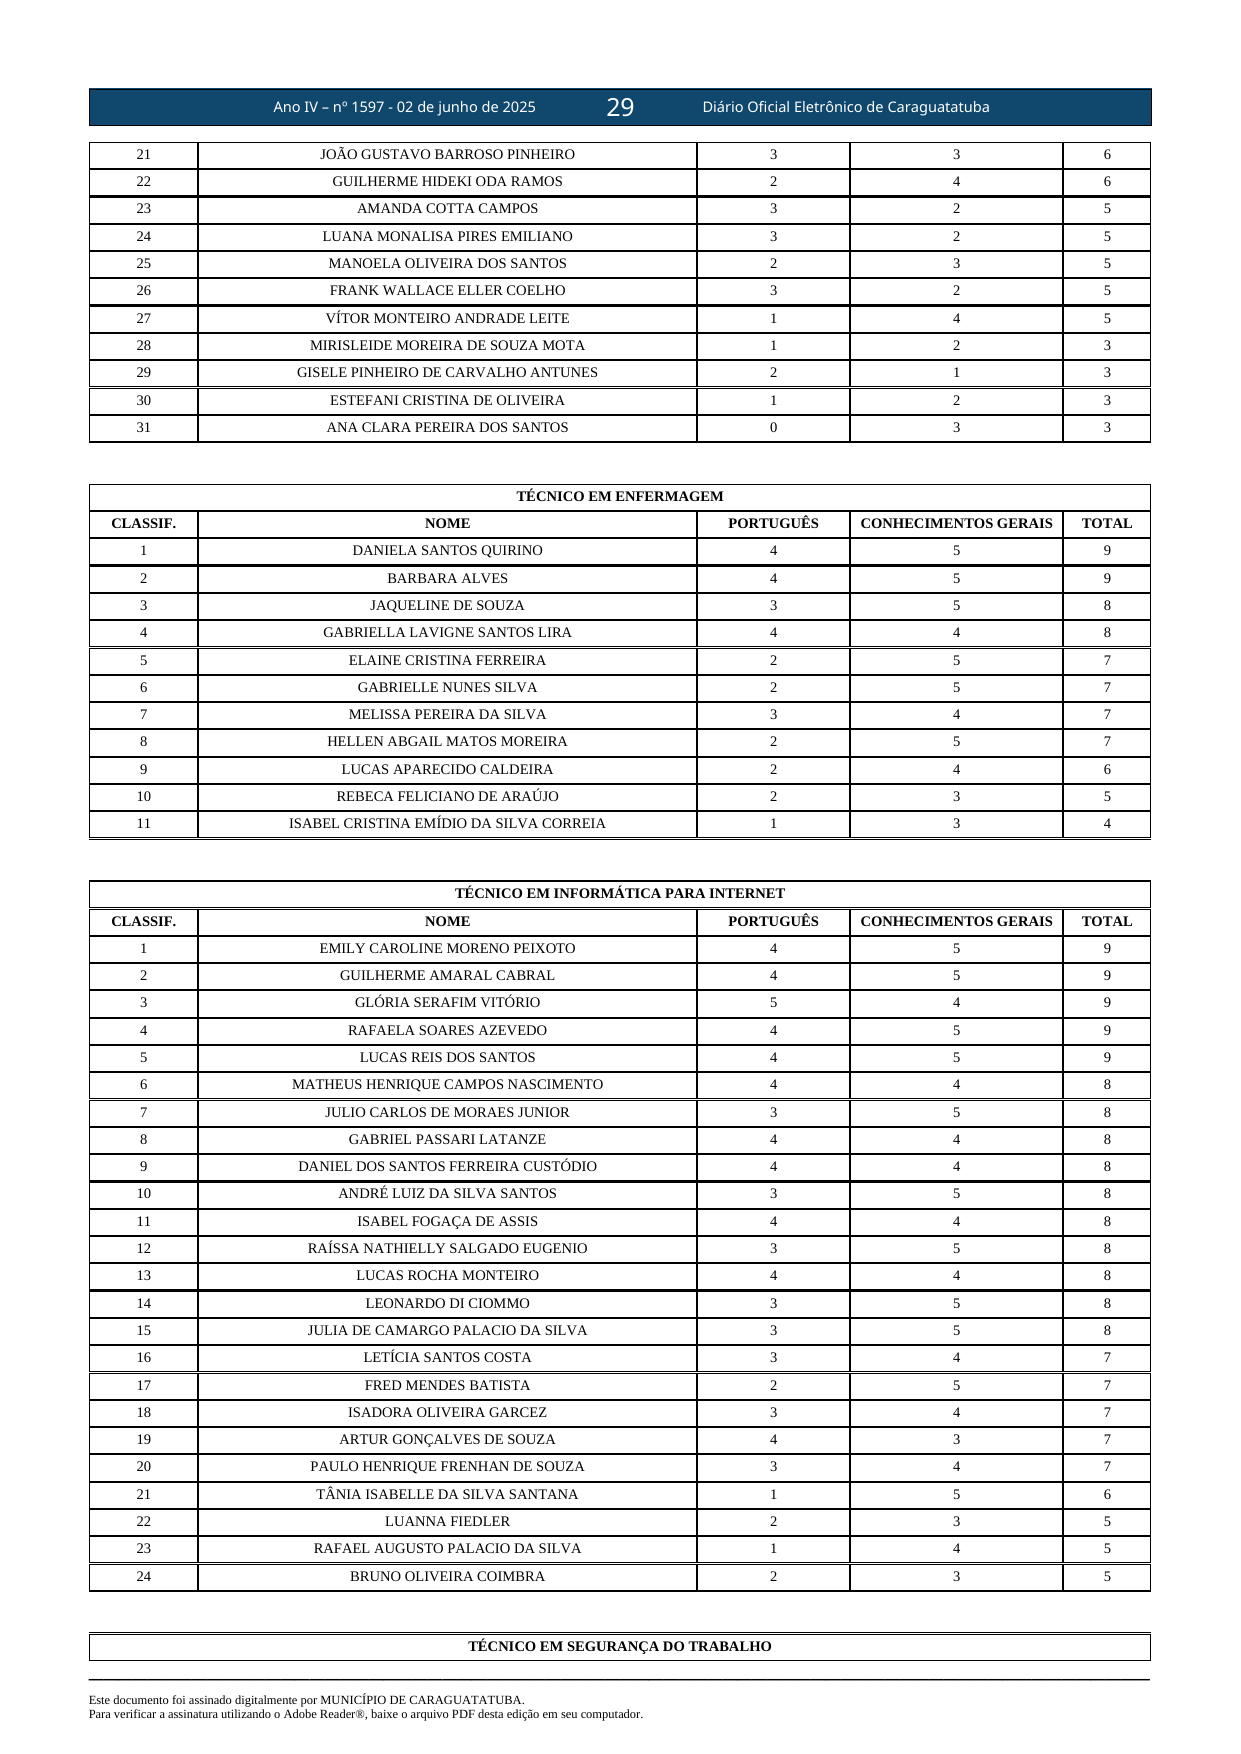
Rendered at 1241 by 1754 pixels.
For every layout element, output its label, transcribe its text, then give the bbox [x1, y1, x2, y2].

table_cell 25 [90, 252, 197, 277]
table_cell [198, 1592, 697, 1632]
table_cell 7 [1064, 1428, 1150, 1453]
table_cell 9 [1064, 567, 1150, 592]
table_cell ELAINE CRISTINA FERREIRA [199, 649, 696, 674]
table_cell 14 [90, 1292, 197, 1317]
table_cell CONHECIMENTOS GERAIS [851, 910, 1062, 935]
table_cell JULIO CARLOS DE MORAES JUNIOR [199, 1101, 696, 1126]
table_cell GABRIELLE NUNES SILVA [199, 676, 696, 701]
table_cell 30 [90, 389, 197, 414]
table_cell 4 [851, 1455, 1062, 1481]
table_cell 22 [90, 170, 197, 195]
table_cell 6 [90, 676, 197, 701]
table_cell BRUNO OLIVEIRA COIMBRA [199, 1565, 696, 1590]
table_cell 8 [90, 730, 197, 756]
table_cell 5 [851, 567, 1062, 592]
table_cell 4 [851, 1346, 1062, 1371]
table_cell [1063, 1592, 1151, 1632]
table_cell 17 [90, 1374, 197, 1399]
table_cell [697, 443, 850, 484]
table_cell 16 [90, 1346, 197, 1371]
table_cell DANIEL DOS SANTOS FERREIRA CUSTÓDIO [199, 1155, 696, 1180]
table_cell GUILHERME AMARAL CABRAL [199, 964, 696, 989]
table_cell [850, 443, 1063, 484]
table_cell 4 [851, 170, 1062, 195]
table_cell BARBARA ALVES [199, 567, 696, 592]
table_cell [1063, 443, 1151, 484]
table_cell 5 [698, 991, 849, 1017]
table_cell 3 [851, 143, 1062, 168]
table_cell ISABEL CRISTINA EMÍDIO DA SILVA CORREIA [199, 812, 696, 837]
table_cell 5 [1064, 1537, 1150, 1562]
table_cell 2 [698, 785, 849, 810]
table_cell 3 [1064, 334, 1150, 359]
table_cell 5 [851, 1237, 1062, 1262]
table_cell [89, 1592, 198, 1632]
table_cell 18 [90, 1401, 197, 1426]
table_cell 2 [698, 170, 849, 195]
table_cell 4 [698, 1155, 849, 1180]
table_cell 23 [90, 1537, 197, 1562]
table_cell 7 [1064, 676, 1150, 701]
table_cell 1 [698, 1483, 849, 1508]
table_cell 8 [1064, 621, 1150, 646]
table_cell 27 [90, 307, 197, 332]
table_cell 3 [90, 594, 197, 619]
table_cell 23 [90, 198, 197, 223]
table_cell 3 [698, 198, 849, 223]
table_cell RAÍSSA NATHIELLY SALGADO EUGENIO [199, 1237, 696, 1262]
table_cell GUILHERME HIDEKI ODA RAMOS [199, 170, 696, 195]
table_cell 2 [90, 567, 197, 592]
table_cell 5 [851, 594, 1062, 619]
table_cell 4 [851, 1073, 1062, 1098]
table_cell 8 [1064, 1101, 1150, 1126]
table_cell 8 [1064, 1183, 1150, 1208]
table_cell 2 [698, 1565, 849, 1590]
table_cell 1 [698, 389, 849, 414]
table_cell PORTUGUÊS [698, 512, 849, 537]
table_cell 3 [90, 991, 197, 1017]
table_cell CLASSIF. [90, 512, 197, 537]
table_cell 2 [90, 964, 197, 989]
table_cell 1 [698, 307, 849, 332]
table_cell 5 [851, 539, 1062, 564]
table_cell 9 [90, 758, 197, 783]
table_cell EMILY CAROLINE MORENO PEIXOTO [199, 937, 696, 962]
table_cell MATHEUS HENRIQUE CAMPOS NASCIMENTO [199, 1073, 696, 1098]
table_cell 3 [698, 143, 849, 168]
table_cell GABRIEL PASSARI LATANZE [199, 1128, 696, 1153]
table_cell 12 [90, 1237, 197, 1262]
table_cell 8 [1064, 1210, 1150, 1235]
table_cell 9 [1064, 937, 1150, 962]
table_cell LUCAS APARECIDO CALDEIRA [199, 758, 696, 783]
table_cell 5 [851, 1483, 1062, 1508]
table_cell 5 [851, 730, 1062, 756]
table_cell 1 [698, 812, 849, 837]
table_cell 4 [90, 621, 197, 646]
table_cell 4 [90, 1019, 197, 1044]
table_cell 5 [851, 1101, 1062, 1126]
table_cell 3 [698, 1346, 849, 1371]
table_cell 5 [1064, 1565, 1150, 1590]
table_cell 8 [1064, 1264, 1150, 1289]
table_cell 4 [698, 1264, 849, 1289]
table_cell 7 [1064, 1346, 1150, 1371]
table_cell 4 [698, 1073, 849, 1098]
table_cell 8 [1064, 594, 1150, 619]
table_cell 31 [90, 416, 197, 441]
table_cell 10 [90, 785, 197, 810]
table_cell 3 [1064, 416, 1150, 441]
table_cell 4 [851, 621, 1062, 646]
table_cell 5 [1064, 279, 1150, 304]
table_cell LUANA MONALISA PIRES EMILIANO [199, 225, 696, 250]
table_cell 19 [90, 1428, 197, 1453]
table_cell 3 [698, 594, 849, 619]
table_cell 6 [1064, 170, 1150, 195]
table_cell 5 [1064, 252, 1150, 277]
table_cell 4 [698, 964, 849, 989]
table_cell 3 [698, 1319, 849, 1344]
table_cell 3 [1064, 389, 1150, 414]
table_cell 3 [698, 1292, 849, 1317]
table_cell TÉCNICO EM SEGURANÇA DO TRABALHO [90, 1635, 1150, 1660]
table_cell RAFAEL AUGUSTO PALACIO DA SILVA [199, 1537, 696, 1562]
table_cell [697, 1592, 850, 1632]
table_cell 5 [851, 964, 1062, 989]
table_cell 4 [851, 1401, 1062, 1426]
table_cell 4 [698, 1428, 849, 1453]
table_cell CLASSIF. [90, 910, 197, 935]
table_cell 7 [90, 703, 197, 728]
table_cell 4 [698, 1128, 849, 1153]
table_cell HELLEN ABGAIL MATOS MOREIRA [199, 730, 696, 756]
table_cell 3 [851, 1565, 1062, 1590]
table_cell 1 [698, 1537, 849, 1562]
table_cell 20 [90, 1455, 197, 1481]
table_cell NOME [199, 910, 696, 935]
table_cell 15 [90, 1319, 197, 1344]
table_cell 9 [1064, 539, 1150, 564]
table_cell 4 [851, 1537, 1062, 1562]
table_cell 2 [851, 198, 1062, 223]
table_cell 2 [851, 279, 1062, 304]
table_cell 21 [90, 1483, 197, 1508]
table_cell 5 [851, 676, 1062, 701]
table_cell 5 [1064, 307, 1150, 332]
table_cell 4 [851, 1155, 1062, 1180]
table_cell JAQUELINE DE SOUZA [199, 594, 696, 619]
table_cell 4 [851, 703, 1062, 728]
table_cell 21 [90, 143, 197, 168]
table_cell 5 [90, 1046, 197, 1071]
table_cell CONHECIMENTOS GERAIS [851, 512, 1062, 537]
table_cell 5 [1064, 785, 1150, 810]
table_cell JULIA DE CAMARGO PALACIO DA SILVA [199, 1319, 696, 1344]
table_cell 5 [1064, 225, 1150, 250]
table_cell 3 [1064, 361, 1150, 386]
table_cell 3 [698, 1101, 849, 1126]
table_cell 5 [851, 1046, 1062, 1071]
table_cell [697, 840, 850, 880]
table_cell 6 [90, 1073, 197, 1098]
table_cell 7 [1064, 730, 1150, 756]
table_cell 4 [698, 937, 849, 962]
table_cell 24 [90, 1565, 197, 1590]
table_cell NOME [199, 512, 696, 537]
table_cell 2 [698, 758, 849, 783]
table_cell 4 [851, 758, 1062, 783]
table_cell DANIELA SANTOS QUIRINO [199, 539, 696, 564]
table_cell 3 [698, 1183, 849, 1208]
table_cell REBECA FELICIANO DE ARAÚJO [199, 785, 696, 810]
table_cell 9 [1064, 964, 1150, 989]
table_cell 3 [851, 1510, 1062, 1535]
table_cell 7 [1064, 649, 1150, 674]
table_cell 1 [90, 539, 197, 564]
table_cell 6 [1064, 1483, 1150, 1508]
table_cell RAFAELA SOARES AZEVEDO [199, 1019, 696, 1044]
table_cell 8 [1064, 1155, 1150, 1180]
table_cell 7 [1064, 703, 1150, 728]
table_cell 9 [1064, 991, 1150, 1017]
table_cell ESTEFANI CRISTINA DE OLIVEIRA [199, 389, 696, 414]
table_cell 5 [851, 937, 1062, 962]
table_cell MELISSA PEREIRA DA SILVA [199, 703, 696, 728]
table_cell 13 [90, 1264, 197, 1289]
table_cell GISELE PINHEIRO DE CARVALHO ANTUNES [199, 361, 696, 386]
table_cell ANA CLARA PEREIRA DOS SANTOS [199, 416, 696, 441]
table_cell 10 [90, 1183, 197, 1208]
table_cell LUCAS REIS DOS SANTOS [199, 1046, 696, 1071]
table_cell 29 [90, 361, 197, 386]
table_cell 11 [90, 812, 197, 837]
table_cell 3 [851, 1428, 1062, 1453]
table_cell LEONARDO DI CIOMMO [199, 1292, 696, 1317]
table_cell 8 [1064, 1237, 1150, 1262]
table_cell MIRISLEIDE MOREIRA DE SOUZA MOTA [199, 334, 696, 359]
table_cell 2 [698, 730, 849, 756]
table_cell TÂNIA ISABELLE DA SILVA SANTANA [199, 1483, 696, 1508]
table_cell 5 [851, 1019, 1062, 1044]
table_cell 4 [851, 1128, 1062, 1153]
table_cell 8 [1064, 1128, 1150, 1153]
table_cell 3 [851, 812, 1062, 837]
table_cell LUANNA FIEDLER [199, 1510, 696, 1535]
table_cell VÍTOR MONTEIRO ANDRADE LEITE [199, 307, 696, 332]
table_cell 4 [698, 1210, 849, 1235]
table_cell 28 [90, 334, 197, 359]
table_cell 5 [851, 1319, 1062, 1344]
table_cell 4 [698, 539, 849, 564]
table_cell ARTUR GONÇALVES DE SOUZA [199, 1428, 696, 1453]
table_cell 3 [698, 1455, 849, 1481]
table_cell 7 [1064, 1455, 1150, 1481]
table_cell [1063, 840, 1151, 880]
table_cell 24 [90, 225, 197, 250]
table_cell TÉCNICO EM ENFERMAGEM [90, 485, 1150, 510]
table_cell 7 [1064, 1401, 1150, 1426]
table_cell 2 [851, 225, 1062, 250]
table_cell JOÃO GUSTAVO BARROSO PINHEIRO [199, 143, 696, 168]
table_cell 2 [698, 1510, 849, 1535]
table_cell 1 [90, 937, 197, 962]
table_cell 4 [1064, 812, 1150, 837]
table_cell 9 [1064, 1046, 1150, 1071]
table_cell 8 [1064, 1292, 1150, 1317]
table_cell FRED MENDES BATISTA [199, 1374, 696, 1399]
table_cell PAULO HENRIQUE FRENHAN DE SOUZA [199, 1455, 696, 1481]
table_cell [850, 840, 1063, 880]
table_cell 22 [90, 1510, 197, 1535]
table_cell ANDRÉ LUIZ DA SILVA SANTOS [199, 1183, 696, 1208]
table_cell 4 [851, 1264, 1062, 1289]
table_cell 11 [90, 1210, 197, 1235]
table_cell [850, 1592, 1063, 1632]
table_cell 8 [1064, 1319, 1150, 1344]
table_cell LETÍCIA SANTOS COSTA [199, 1346, 696, 1371]
table_cell 5 [851, 1374, 1062, 1399]
table_cell 4 [851, 991, 1062, 1017]
table_cell 3 [851, 785, 1062, 810]
table_cell 5 [90, 649, 197, 674]
table_cell 3 [698, 225, 849, 250]
table_cell 4 [698, 567, 849, 592]
table_cell TOTAL [1064, 910, 1150, 935]
table_cell 0 [698, 416, 849, 441]
table_cell 9 [90, 1155, 197, 1180]
table_cell 6 [1064, 758, 1150, 783]
table_cell 5 [851, 1183, 1062, 1208]
table_cell 26 [90, 279, 197, 304]
table_cell 6 [1064, 143, 1150, 168]
table_cell TOTAL [1064, 512, 1150, 537]
table_cell 2 [698, 1374, 849, 1399]
table_cell [198, 443, 697, 484]
table_cell ISABEL FOGAÇA DE ASSIS [199, 1210, 696, 1235]
table_cell [89, 443, 198, 484]
table_cell 4 [698, 621, 849, 646]
table_cell 3 [698, 279, 849, 304]
table_cell 4 [698, 1046, 849, 1071]
table_cell 7 [90, 1101, 197, 1126]
table_cell 3 [698, 703, 849, 728]
table_cell 1 [698, 334, 849, 359]
table_cell 2 [851, 389, 1062, 414]
table_cell 5 [1064, 198, 1150, 223]
table_cell GABRIELLA LAVIGNE SANTOS LIRA [199, 621, 696, 646]
table_cell 2 [698, 676, 849, 701]
table_cell 7 [1064, 1374, 1150, 1399]
table_cell 8 [1064, 1073, 1150, 1098]
table_cell 4 [851, 307, 1062, 332]
table_cell MANOELA OLIVEIRA DOS SANTOS [199, 252, 696, 277]
table_cell 2 [698, 649, 849, 674]
table_cell 2 [698, 252, 849, 277]
table_cell 5 [1064, 1510, 1150, 1535]
table_cell 5 [851, 1292, 1062, 1317]
table_cell 2 [851, 334, 1062, 359]
table_cell PORTUGUÊS [698, 910, 849, 935]
table_cell 8 [90, 1128, 197, 1153]
table_cell AMANDA COTTA CAMPOS [199, 198, 696, 223]
table_cell [89, 840, 198, 880]
table_cell 5 [851, 649, 1062, 674]
table_cell TÉCNICO EM INFORMÁTICA PARA INTERNET [90, 882, 1150, 907]
table_cell 3 [851, 416, 1062, 441]
table_cell 9 [1064, 1019, 1150, 1044]
table_cell 1 [851, 361, 1062, 386]
table_cell 3 [851, 252, 1062, 277]
table_cell 2 [698, 361, 849, 386]
table_cell [198, 840, 697, 880]
table_cell 3 [698, 1401, 849, 1426]
table_cell 3 [698, 1237, 849, 1262]
table_cell 4 [698, 1019, 849, 1044]
table_cell LUCAS ROCHA MONTEIRO [199, 1264, 696, 1289]
table_cell FRANK WALLACE ELLER COELHO [199, 279, 696, 304]
table_cell ISADORA OLIVEIRA GARCEZ [199, 1401, 696, 1426]
table_cell 4 [851, 1210, 1062, 1235]
table_cell GLÓRIA SERAFIM VITÓRIO [199, 991, 696, 1017]
